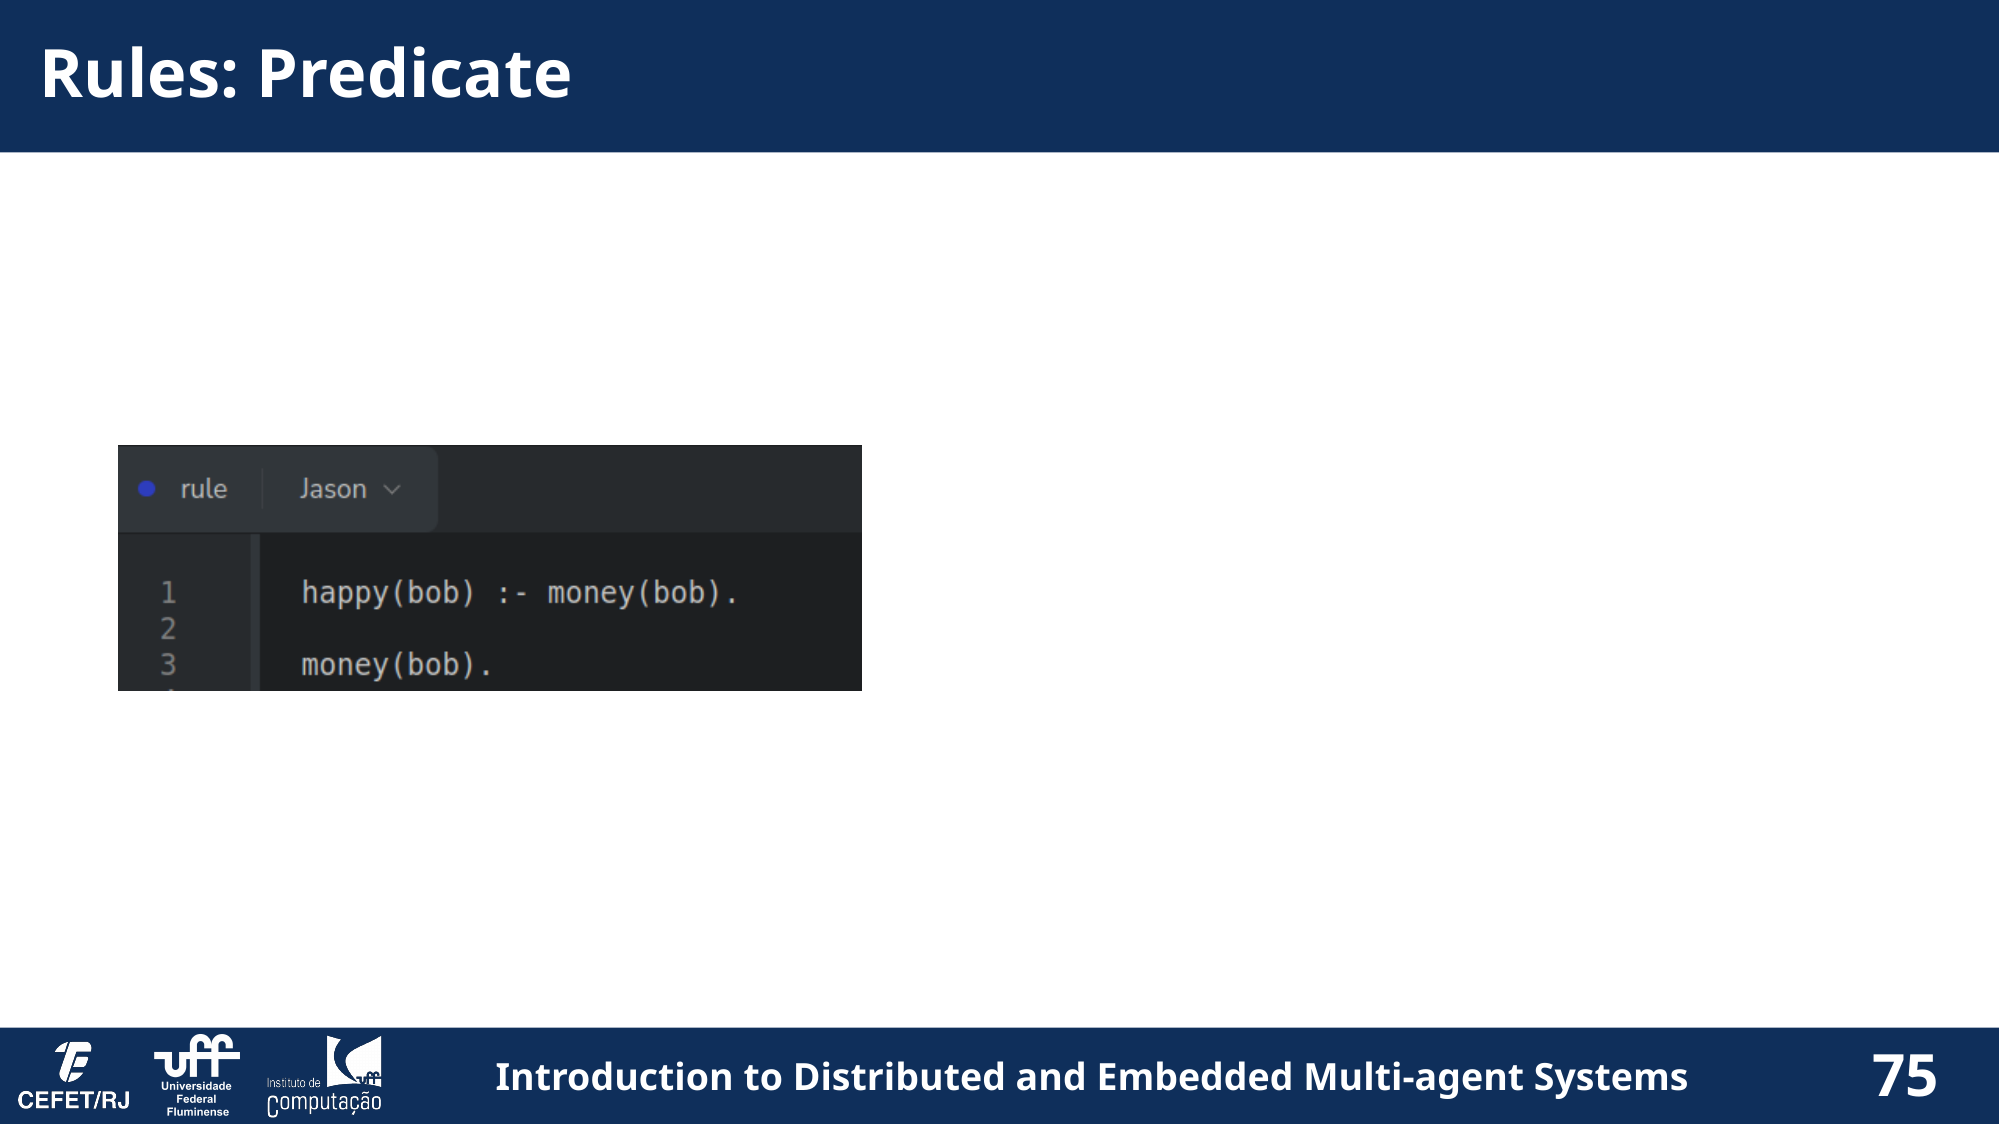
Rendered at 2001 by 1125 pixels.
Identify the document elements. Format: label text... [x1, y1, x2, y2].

text_box Rules: Predicate [25, 23, 1999, 119]
picture [265, 1033, 383, 1118]
picture [118, 445, 862, 691]
picture [18, 1021, 129, 1125]
picture [153, 1033, 241, 1121]
